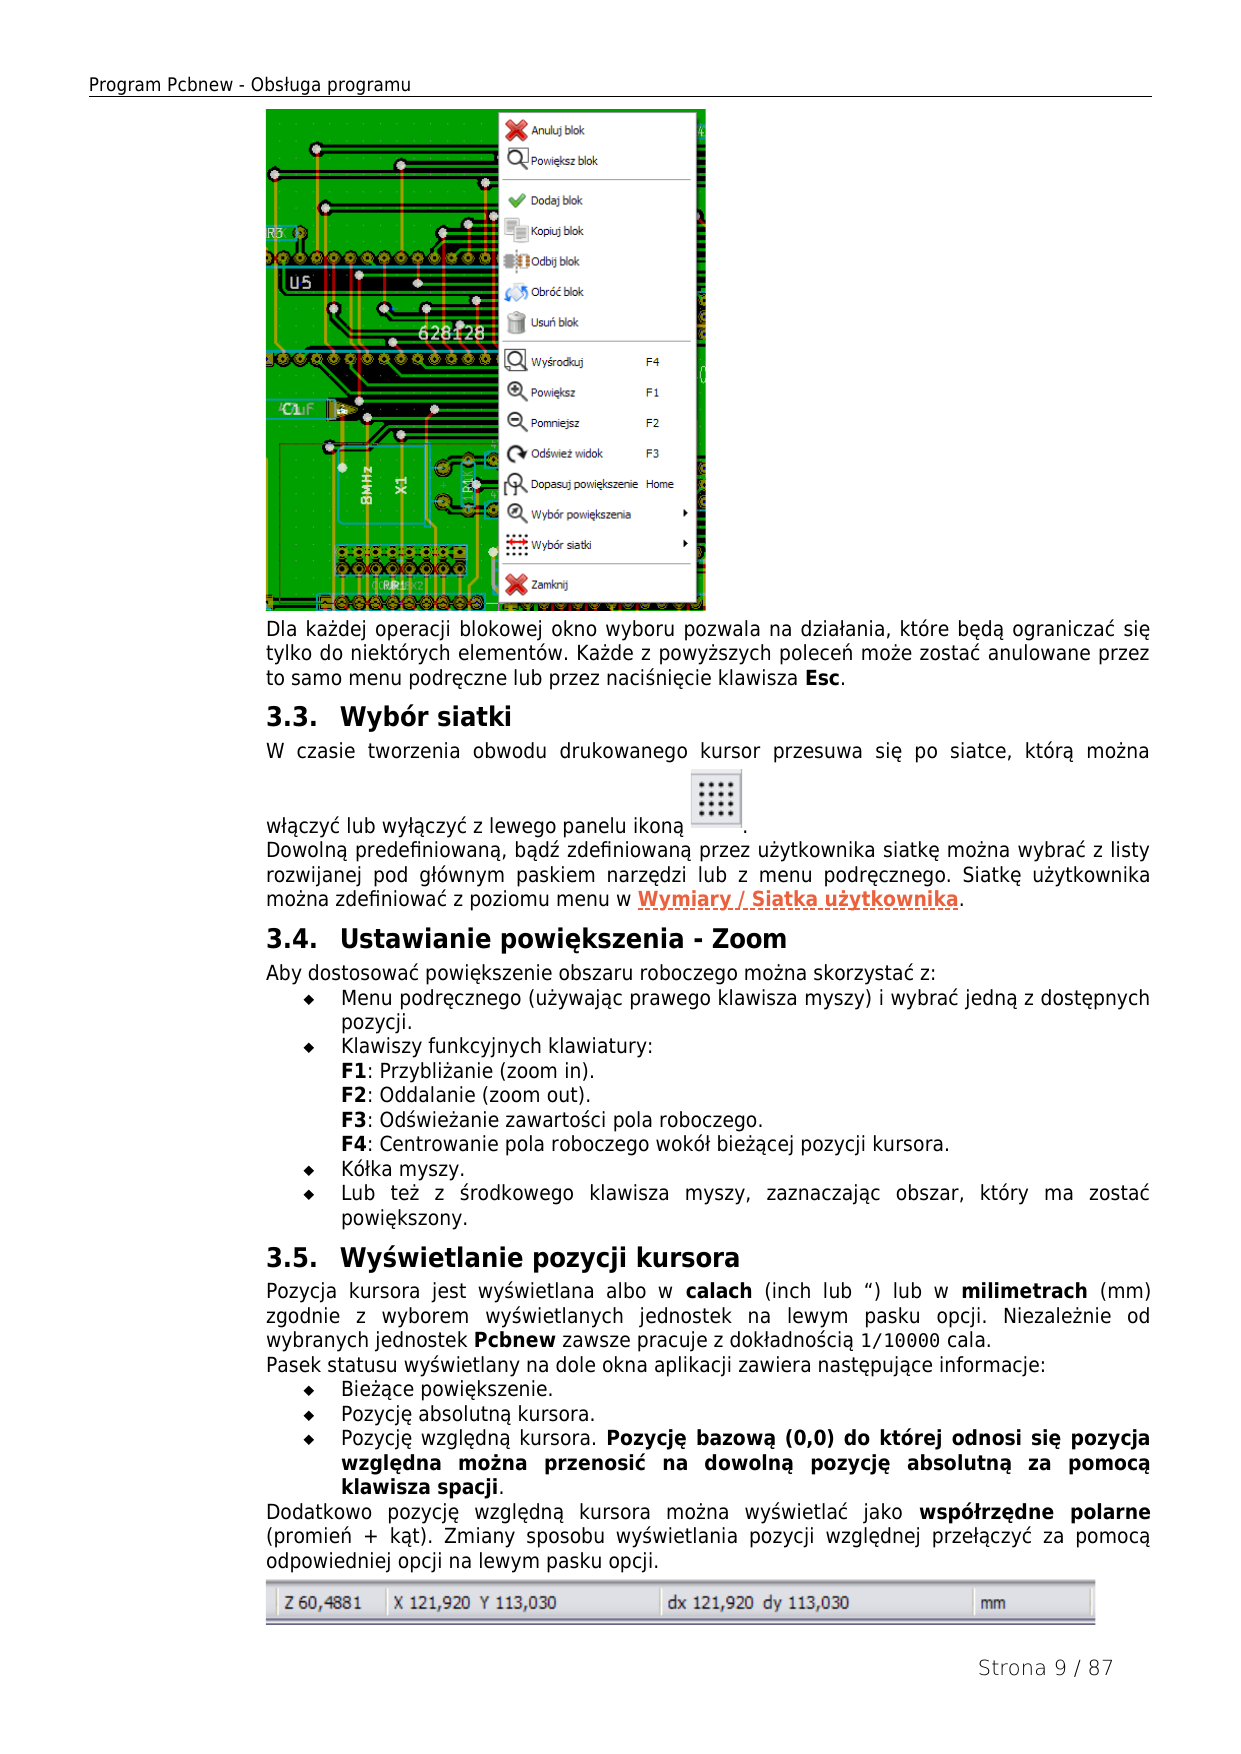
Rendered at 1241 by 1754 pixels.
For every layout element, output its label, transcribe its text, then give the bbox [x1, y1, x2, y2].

text Dowolną predefiniowaną, bądź zdefiniowaną przez użytkownika siatkę można wybrać z listy rozwijanej pod głównym paskiem narzędzi lub z menu podręcznego. Siatkę użytkownika można zdefiniować z poziomu menu w Wymiary / Siatka użytkownika. [266, 838, 1152, 912]
list Lub też z środkowego klawisza myszy, zaznaczając obszar, który ma zostać powiększony. [303, 1181, 1152, 1230]
list Kółka myszy. [303, 1157, 1152, 1181]
list Bieżące powiększenie. [303, 1377, 1152, 1402]
list Klawiszy funkcyjnych klawiatury: F1: Przybliżanie (zoom in). F2: Oddalanie (zoom out). F3: Odświeżanie zawartości pola roboczego. F4: Centrowanie pola roboczego wokół bieżącej pozycji kursora. [303, 1034, 1152, 1157]
text W czasie tworzenia obwodu drukowanego kursor przesuwa się po siatce, którą można włączyć lub wyłączyć z lewego panelu ikoną . [266, 739, 1152, 838]
subtitle Ustawianie powiększenia - Zoom [266, 924, 1152, 955]
list Menu podręcznego (używając prawego klawisza myszy) i wybrać jedną z dostępnych pozycji. [303, 986, 1152, 1034]
subtitle Wybór siatki [266, 702, 1152, 733]
text Pozycja kursora jest wyświetlana albo w calach (inch lub “) lub w milimetrach (mm) zgodnie z wyborem wyświetlanych jednostek na lewym pasku opcji. Niezależnie od wybranych jednostek Pcbnew zawsze pracuje z dokładnością 1/10000 cala. [266, 1279, 1152, 1353]
text Dodatkowo pozycję względną kursora można wyświetlać jako współrzędne polarne (promień + kąt). Zmiany sposobu wyświetlania pozycji względnej przełączyć za pomocą odpowiedniej opcji na lewym pasku opcji. [266, 1500, 1152, 1573]
text Aby dostosować powiększenie obszaru roboczego można skorzystać z: [266, 961, 1152, 986]
picture [265, 109, 706, 611]
picture [690, 769, 743, 828]
picture [265, 1579, 1096, 1625]
subtitle Wyświetlanie pozycji kursora [266, 1242, 1152, 1273]
list Pozycję absolutną kursora. [303, 1402, 1152, 1426]
text Dla każdej operacji blokowej okno wyboru pozwala na działania, które będą ograniczać się tylko do niektórych elementów. Każde z powyższych poleceń może zostać anulowane przez to samo menu podręczne lub przez naciśnięcie klawisza Esc. [266, 611, 1152, 690]
list Pozycję względną kursora. Pozycję bazową (0,0) do której odnosi się pozycja względna można przenosić na dowolną pozycję absolutną za pomocą klawisza spacji. [303, 1426, 1152, 1500]
text Pasek statusu wyświetlany na dole okna aplikacji zawiera następujące informacje: [266, 1353, 1152, 1377]
